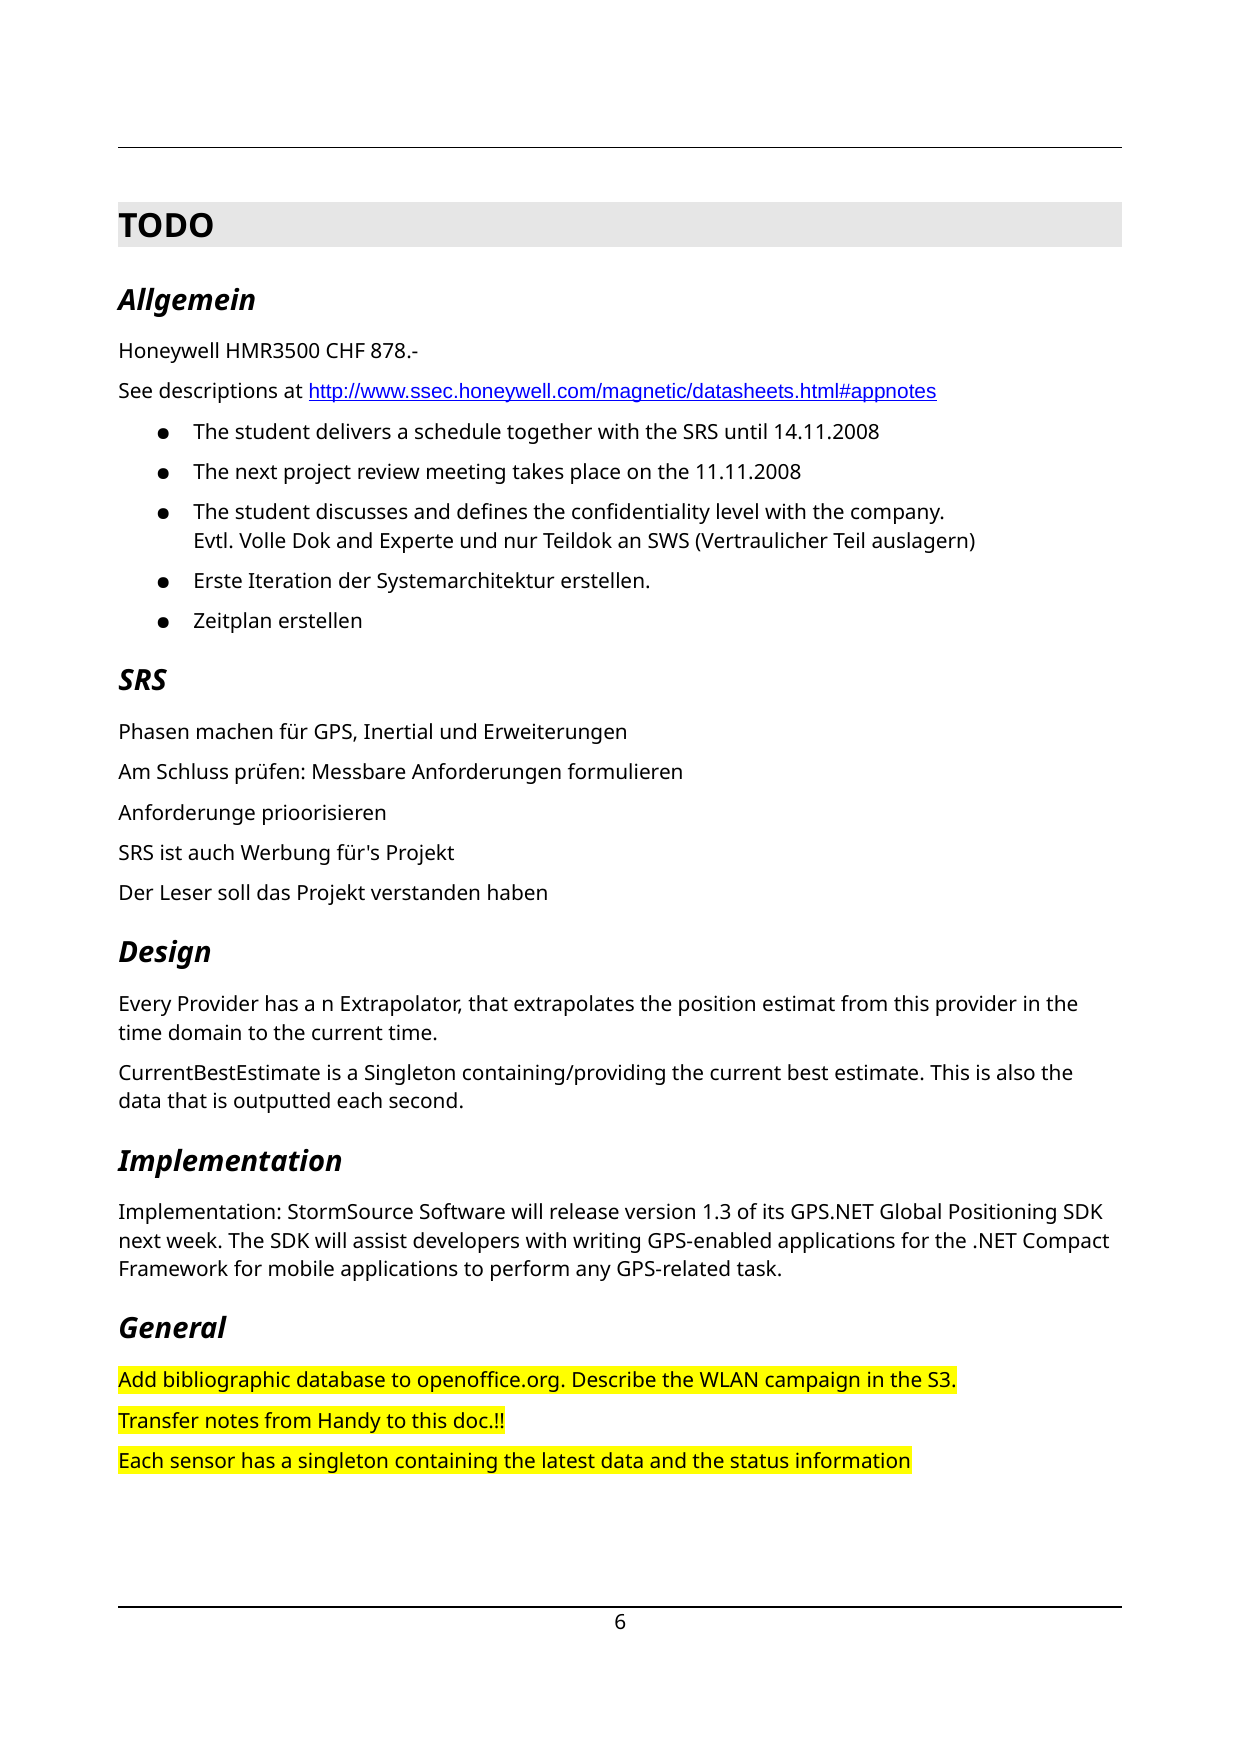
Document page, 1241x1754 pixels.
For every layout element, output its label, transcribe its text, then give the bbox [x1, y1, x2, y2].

text Anforderunge prioorisieren [118, 798, 1122, 826]
text Each sensor has a singleton containing the latest data and the status information [118, 1446, 1122, 1474]
text Der Leser soll das Projekt verstanden haben [118, 878, 1122, 907]
list Zeitplan erstellen [156, 606, 1122, 634]
list The next project review meeting takes place on the 11.11.2008 [156, 457, 1122, 486]
text Implementation: StormSource Software will release version 1.3 of its GPS.NET Global Positioning SDK next week. The SDK will assist developers with writing GPS-enabled applications for the .NET Compact Framework for mobile applications to perform any GPS-related task. [118, 1197, 1122, 1283]
text Honeywell HMR3500 CHF 878.- [118, 336, 1122, 365]
text SRS ist auch Werbung für's Projekt [118, 838, 1122, 866]
subtitle Implementation [118, 1140, 1122, 1179]
subtitle Allgemein [118, 279, 1122, 318]
text See descriptions at http://www.ssec.honeywell.com/magnetic/datasheets.html#appnotes [118, 377, 1122, 405]
text CurrentBestEstimate is a Singleton containing/providing the current best estimate. This is also the data that is outputted each second. [118, 1058, 1122, 1115]
list The student delivers a schedule together with the SRS until 14.11.2008 [156, 417, 1122, 445]
text Add bibliographic database to openoffice.org. Describe the WLAN campaign in the S3. [118, 1366, 1122, 1394]
text Transfer notes from Handy to this doc.!! [118, 1406, 1122, 1434]
subtitle General [118, 1308, 1122, 1347]
text Am Schluss prüfen: Messbare Anforderungen formulieren [118, 757, 1122, 786]
text Phasen machen für GPS, Inertial und Erweiterungen [118, 717, 1122, 746]
text Every Provider has a n Extrapolator, that extrapolates the position estimat from this provider in the time domain to the current time. [118, 989, 1122, 1046]
list Erste Iteration der Systemarchitektur erstellen. [156, 566, 1122, 594]
subtitle Design [118, 932, 1122, 971]
list The student discusses and defines the confidentiality level with the company. Evtl. Volle Dok and Experte und nur Teildok an SWS (Vertraulicher Teil auslagern) [156, 497, 1122, 554]
subtitle TODO [118, 202, 1122, 247]
subtitle SRS [118, 659, 1122, 699]
